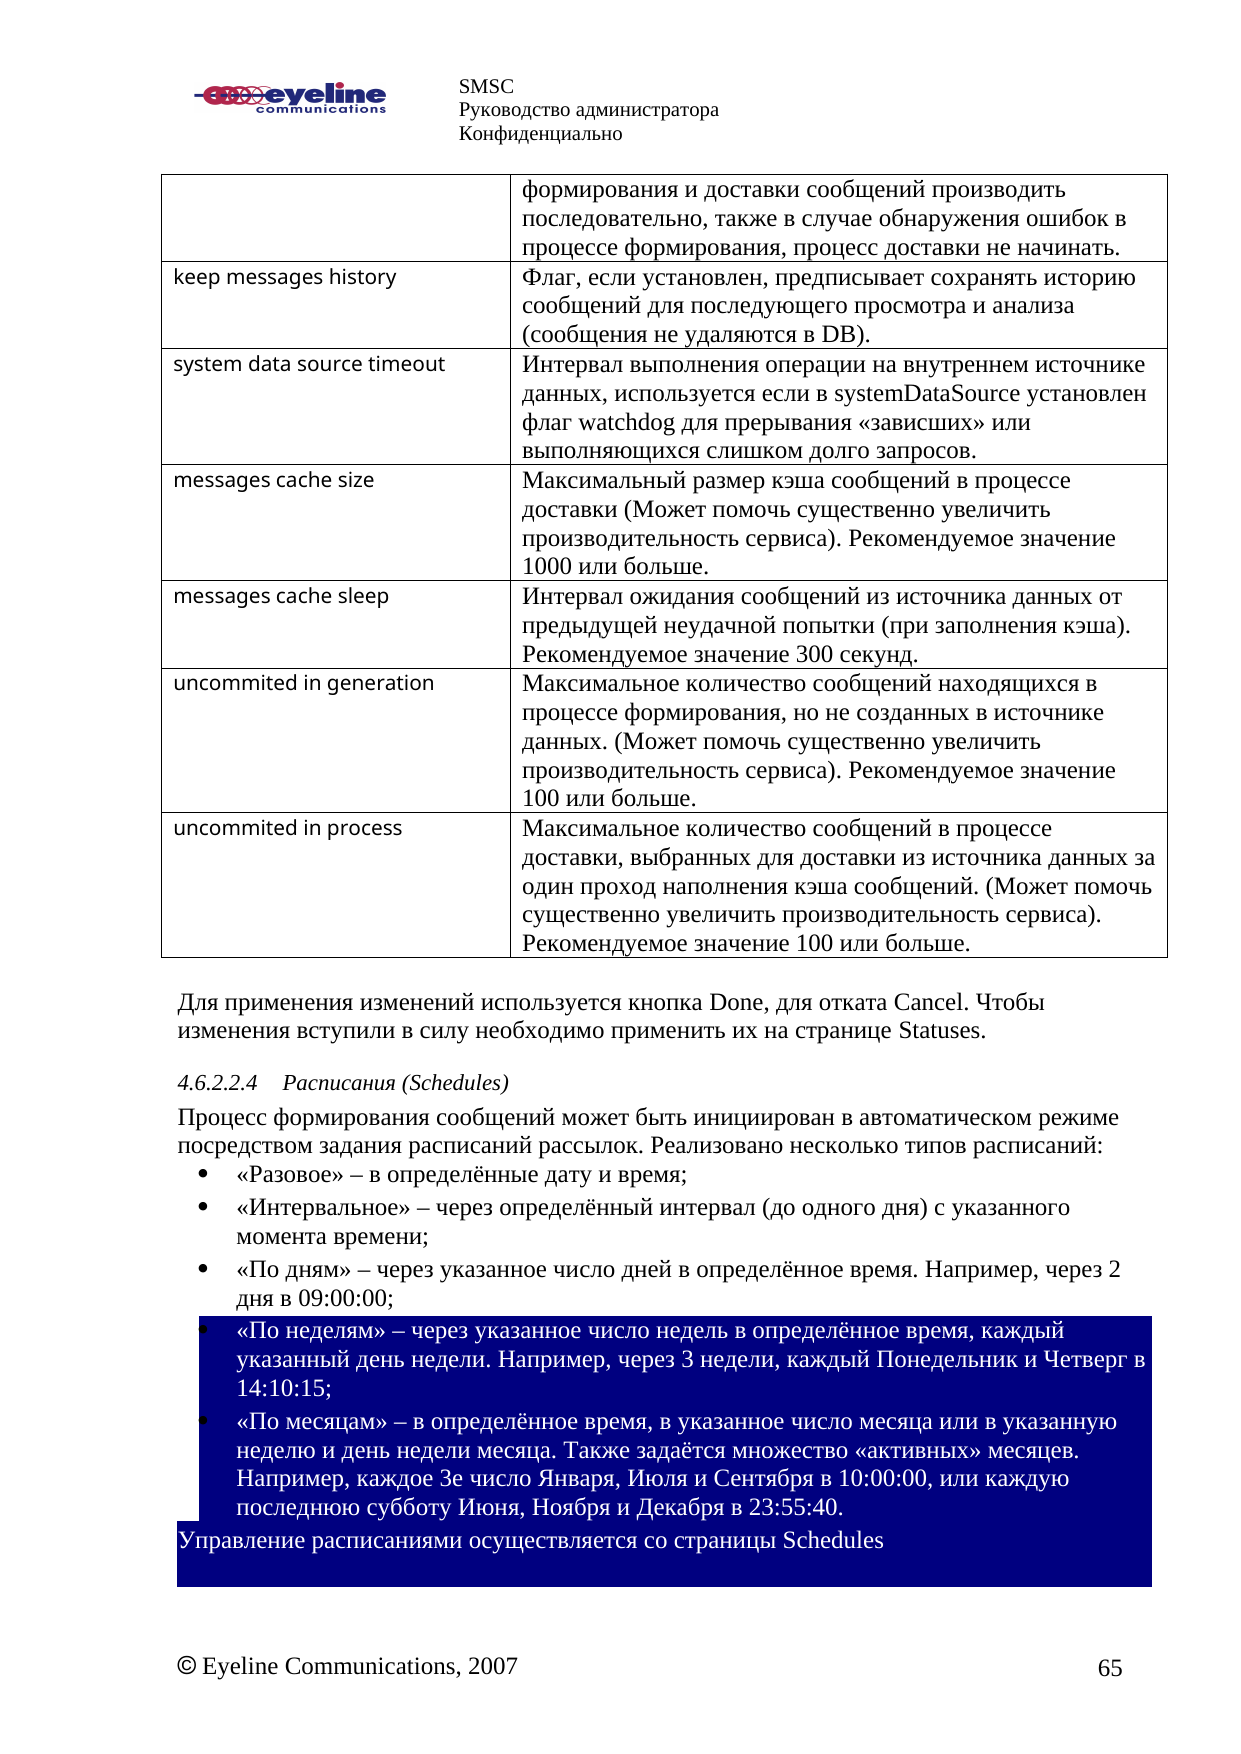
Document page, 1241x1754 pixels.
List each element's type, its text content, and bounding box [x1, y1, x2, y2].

table_cell messages cache size [162, 465, 510, 580]
table_cell Максимальный размер кэша сообщений в процессе доставки (Может помочь существенно увеличить производительность сервиса). Рекомендуемое значение 1000 или больше. [511, 465, 1167, 580]
subtitle Расписания (Schedules) [177, 1069, 1152, 1096]
text Управление расписаниями осуществляется со страницы Schedules [177, 1525, 1152, 1554]
table_cell Интервал выполнения операции на внутреннем источнике данных, используется если в systemDataSource установлен флаг watchdog для прерывания «зависших» или выполняющихся слишком долго запросов. [511, 349, 1167, 464]
table_cell Флаг, если установлен, предписывает сохранять историю сообщений для последующего просмотра и анализа (сообщения не удаляются в DB). [511, 262, 1167, 348]
list «Интервальное» – через определённый интервал (до одного дня) с указанного момента времени; [199, 1192, 1152, 1250]
table_cell Интервал ожидания сообщений из источника данных от предыдущей неудачной попытки (при заполнения кэша). Рекомендуемое значение 300 секунд. [511, 581, 1167, 667]
table_cell uncommited in generation [162, 669, 510, 812]
list «По месяцам» – в определённое время, в указанное число месяца или в указанную неделю и день недели месяца. Также задаётся множество «активных» месяцев. Например, каждое 3е число Января, Июля и Сентября в 10:00:00, или каждую последнюю субботу Июня, Ноября и Декабря в 23:55:40. [199, 1406, 1152, 1521]
text Для применения изменений используется кнопка Done, для отката Cancel. Чтобы изменения вступили в силу необходимо применить их на странице Statuses. [177, 987, 1152, 1044]
table_cell формирования и доставки сообщений производить последовательно, также в случае обнаружения ошибок в процессе формирования, процесс доставки не начинать. [511, 175, 1167, 261]
table_cell messages cache sleep [162, 581, 510, 667]
table_cell uncommited in process [162, 813, 510, 957]
table_cell Максимальное количество сообщений находящихся в процессе формирования, но не созданных в источнике данных. (Может помочь существенно увеличить производительность сервиса). Рекомендуемое значение 100 или больше. [511, 669, 1167, 812]
table_cell system data source timeout [162, 349, 510, 464]
table_cell Максимальное количество сообщений в процессе доставки, выбранных для доставки из источника данных за один проход наполнения кэша сообщений. (Может помочь существенно увеличить производительность сервиса). Рекомендуемое значение 100 или больше. [511, 813, 1167, 957]
table_cell keep messages history [162, 262, 510, 348]
list «По дням» – через указанное число дней в определённое время. Например, через 2 дня в 09:00:00; [199, 1254, 1152, 1311]
list «Разовое» – в определённые дату и время; [199, 1159, 1152, 1188]
list «По неделям» – через указанное число недель в определённое время, каждый указанный день недели. Например, через 3 недели, каждый Понедельник и Четверг в 14:10:15; [199, 1316, 1152, 1402]
table_cell [162, 175, 510, 261]
text Процесс формирования сообщений может быть инициирован в автоматическом режиме посредством задания расписаний рассылок. Реализовано несколько типов расписаний: [177, 1102, 1152, 1159]
picture [194, 82, 386, 113]
